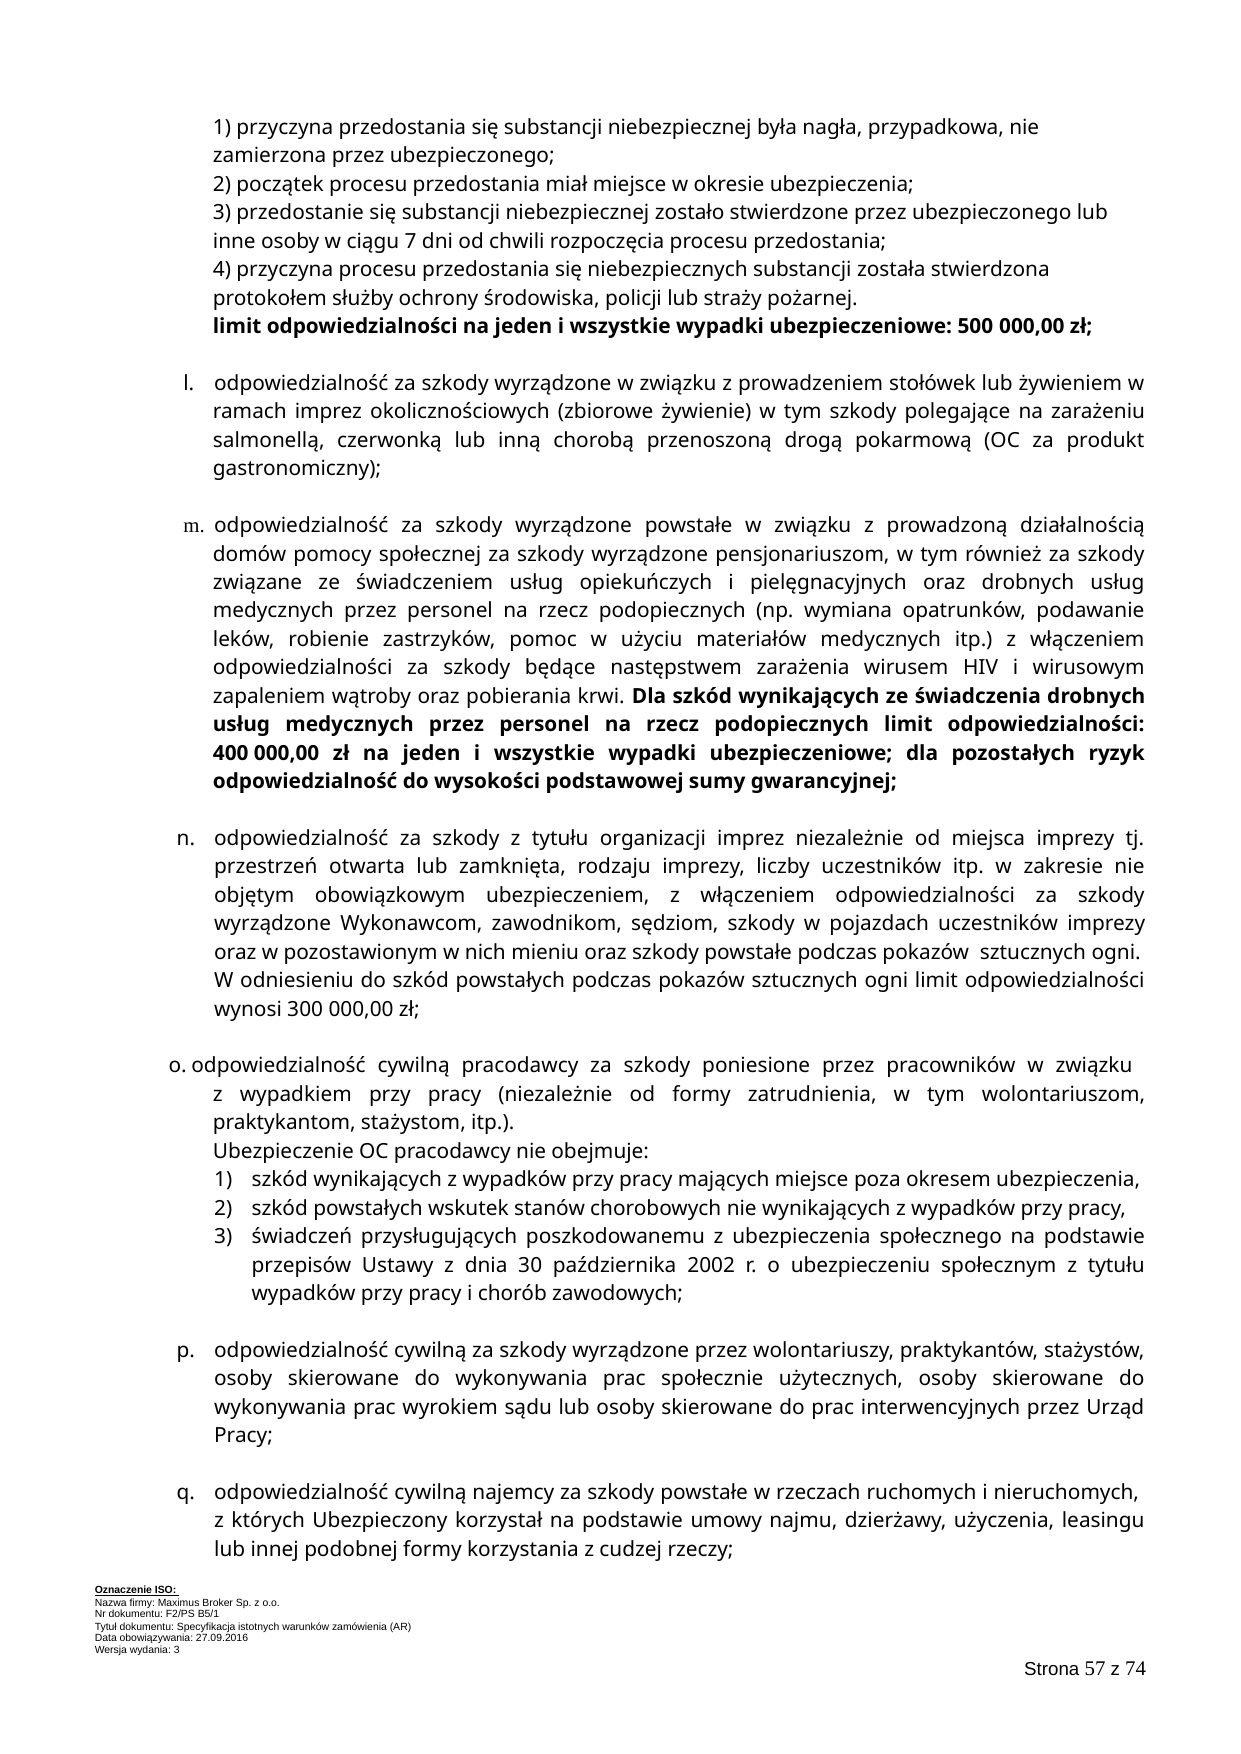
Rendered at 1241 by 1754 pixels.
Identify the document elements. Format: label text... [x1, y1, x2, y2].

text 2) początek procesu przedostania miał miejsce w okresie ubezpieczenia; [213, 169, 1146, 197]
text W odniesieniu do szkód powstałych podczas pokazów sztucznych ogni limit odpowiedzialności wynosi 300 000,00 zł; [214, 965, 1146, 1022]
list odpowiedzialność za szkody wyrządzone powstałe w związku z prowadzoną działalnością domów pomocy społecznej za szkody wyrządzone pensjonariuszom, w tym również za szkody związane ze świadczeniem usług opiekuńczych i pielęgnacyjnych oraz drobnych usług medycznych przez personel na rzecz podopiecznych (np. wymiana opatrunków, podawanie leków, robienie zastrzyków, pomoc w użyciu materiałów medycznych itp.) z włączeniem odpowiedzialności za szkody będące następstwem zarażenia wirusem HIV i wirusowym zapaleniem wątroby oraz pobierania krwi. Dla szkód wynikających ze świadczenia drobnych usług medycznych przez personel na rzecz podopiecznych limit odpowiedzialności: 400 000,00 zł na jeden i wszystkie wypadki ubezpieczeniowe; dla pozostałych ryzyk odpowiedzialność do wysokości podstawowej sumy gwarancyjnej; [183, 510, 1146, 795]
list szkód wynikających z wypadków przy pracy mających miejsce poza okresem ubezpieczenia, [214, 1164, 1146, 1193]
list odpowiedzialność cywilną pracodawcy za szkody poniesione przez pracowników w związku z wypadkiem przy pracy (niezależnie od formy zatrudnienia, w tym wolontariuszom, praktykantom, stażystom, itp.). [168, 1051, 1146, 1136]
text limit odpowiedzialności na jeden i wszystkie wypadki ubezpieczeniowe: 500 000,00 zł; [169, 311, 1146, 340]
text 4) przyczyna procesu przedostania się niebezpiecznych substancji została stwierdzona protokołem służby ochrony środowiska, policji lub straży pożarnej. [213, 254, 1146, 311]
list odpowiedzialność cywilną za szkody wyrządzone przez wolontariuszy, praktykantów, stażystów, osoby skierowane do wykonywania prac społecznie użytecznych, osoby skierowane do wykonywania prac wyrokiem sądu lub osoby skierowane do prac interwencyjnych przez Urząd Pracy; [176, 1335, 1146, 1449]
list świadczeń przysługujących poszkodowanemu z ubezpieczenia społecznego na podstawie przepisów Ustawy z dnia 30 października 2002 r. o ubezpieczeniu społecznym z tytułu wypadków przy pracy i chorób zawodowych; [214, 1221, 1146, 1307]
text Ubezpieczenie OC pracodawcy nie obejmuje: [168, 1136, 1146, 1164]
text 3) przedostanie się substancji niebezpiecznej zostało stwierdzone przez ubezpieczonego lub inne osoby w ciągu 7 dni od chwili rozpoczęcia procesu przedostania; [213, 197, 1146, 254]
list odpowiedzialność cywilną najemcy za szkody powstałe w rzeczach ruchomych i nieruchomych, z których Ubezpieczony korzystał na podstawie umowy najmu, dzierżawy, użyczenia, leasingu lub innej podobnej formy korzystania z cudzej rzeczy; [176, 1477, 1146, 1562]
list szkód powstałych wskutek stanów chorobowych nie wynikających z wypadków przy pracy, [214, 1193, 1146, 1221]
text 1) przyczyna przedostania się substancji niebezpiecznej była nagła, przypadkowa, nie zamierzona przez ubezpieczonego; [213, 112, 1146, 169]
list odpowiedzialność za szkody z tytułu organizacji imprez niezależnie od miejsca imprezy tj. przestrzeń otwarta lub zamknięta, rodzaju imprezy, liczby uczestników itp. w zakresie nie objętym obowiązkowym ubezpieczeniem, z włączeniem odpowiedzialności za szkody wyrządzone Wykonawcom, zawodnikom, sędziom, szkody w pojazdach uczestników imprezy oraz w pozostawionym w nich mieniu oraz szkody powstałe podczas pokazów sztucznych ogni. [176, 823, 1146, 965]
list odpowiedzialność za szkody wyrządzone w związku z prowadzeniem stołówek lub żywieniem w ramach imprez okolicznościowych (zbiorowe żywienie) w tym szkody polegające na zarażeniu salmonellą, czerwonką lub inną chorobą przenoszoną drogą pokarmową (OC za produkt gastronomiczny); [183, 368, 1146, 482]
